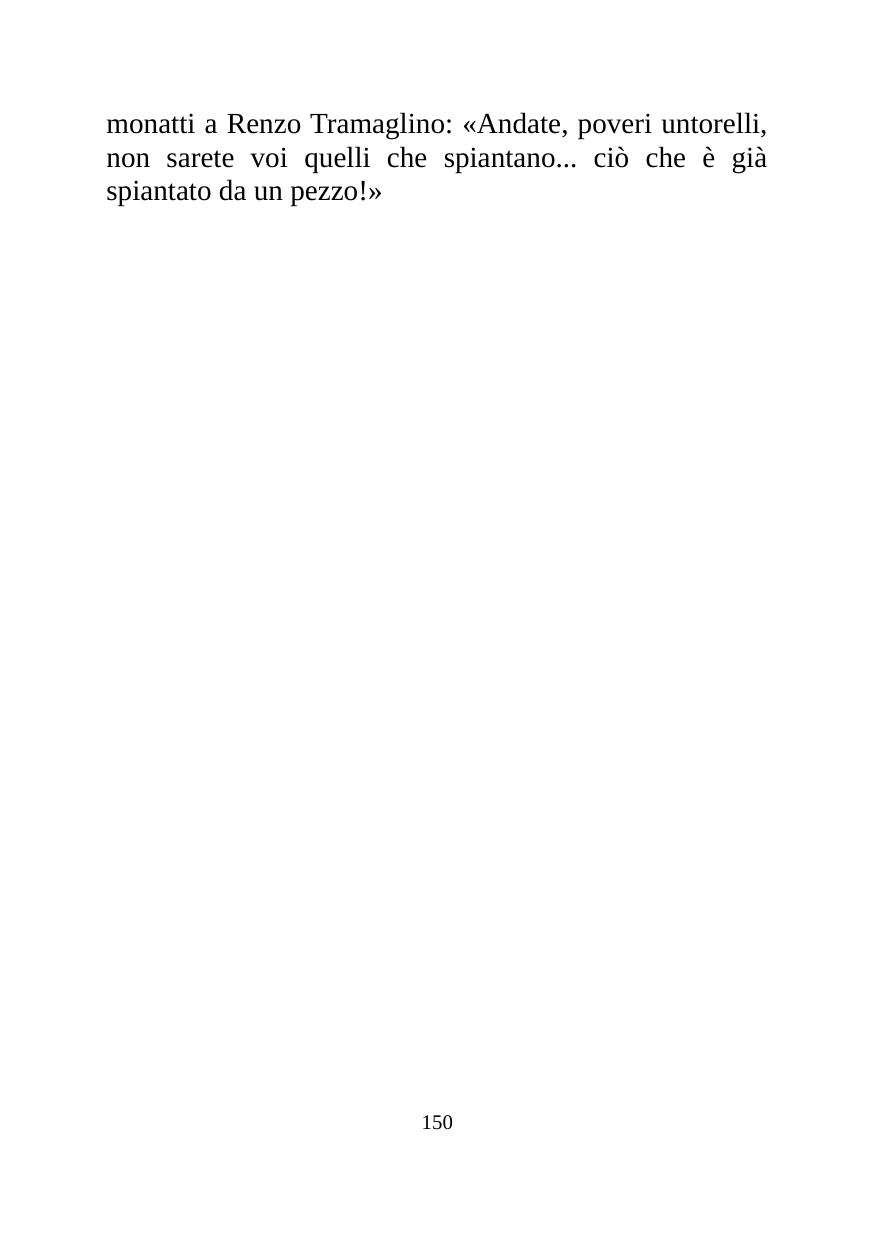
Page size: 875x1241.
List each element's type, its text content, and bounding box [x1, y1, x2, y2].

text monatti a Renzo Tramaglino: «Andate, poveri untorelli, non sarete voi quelli che spiantano... ciò che è già spiantato da un pezzo!» [106, 106, 768, 207]
